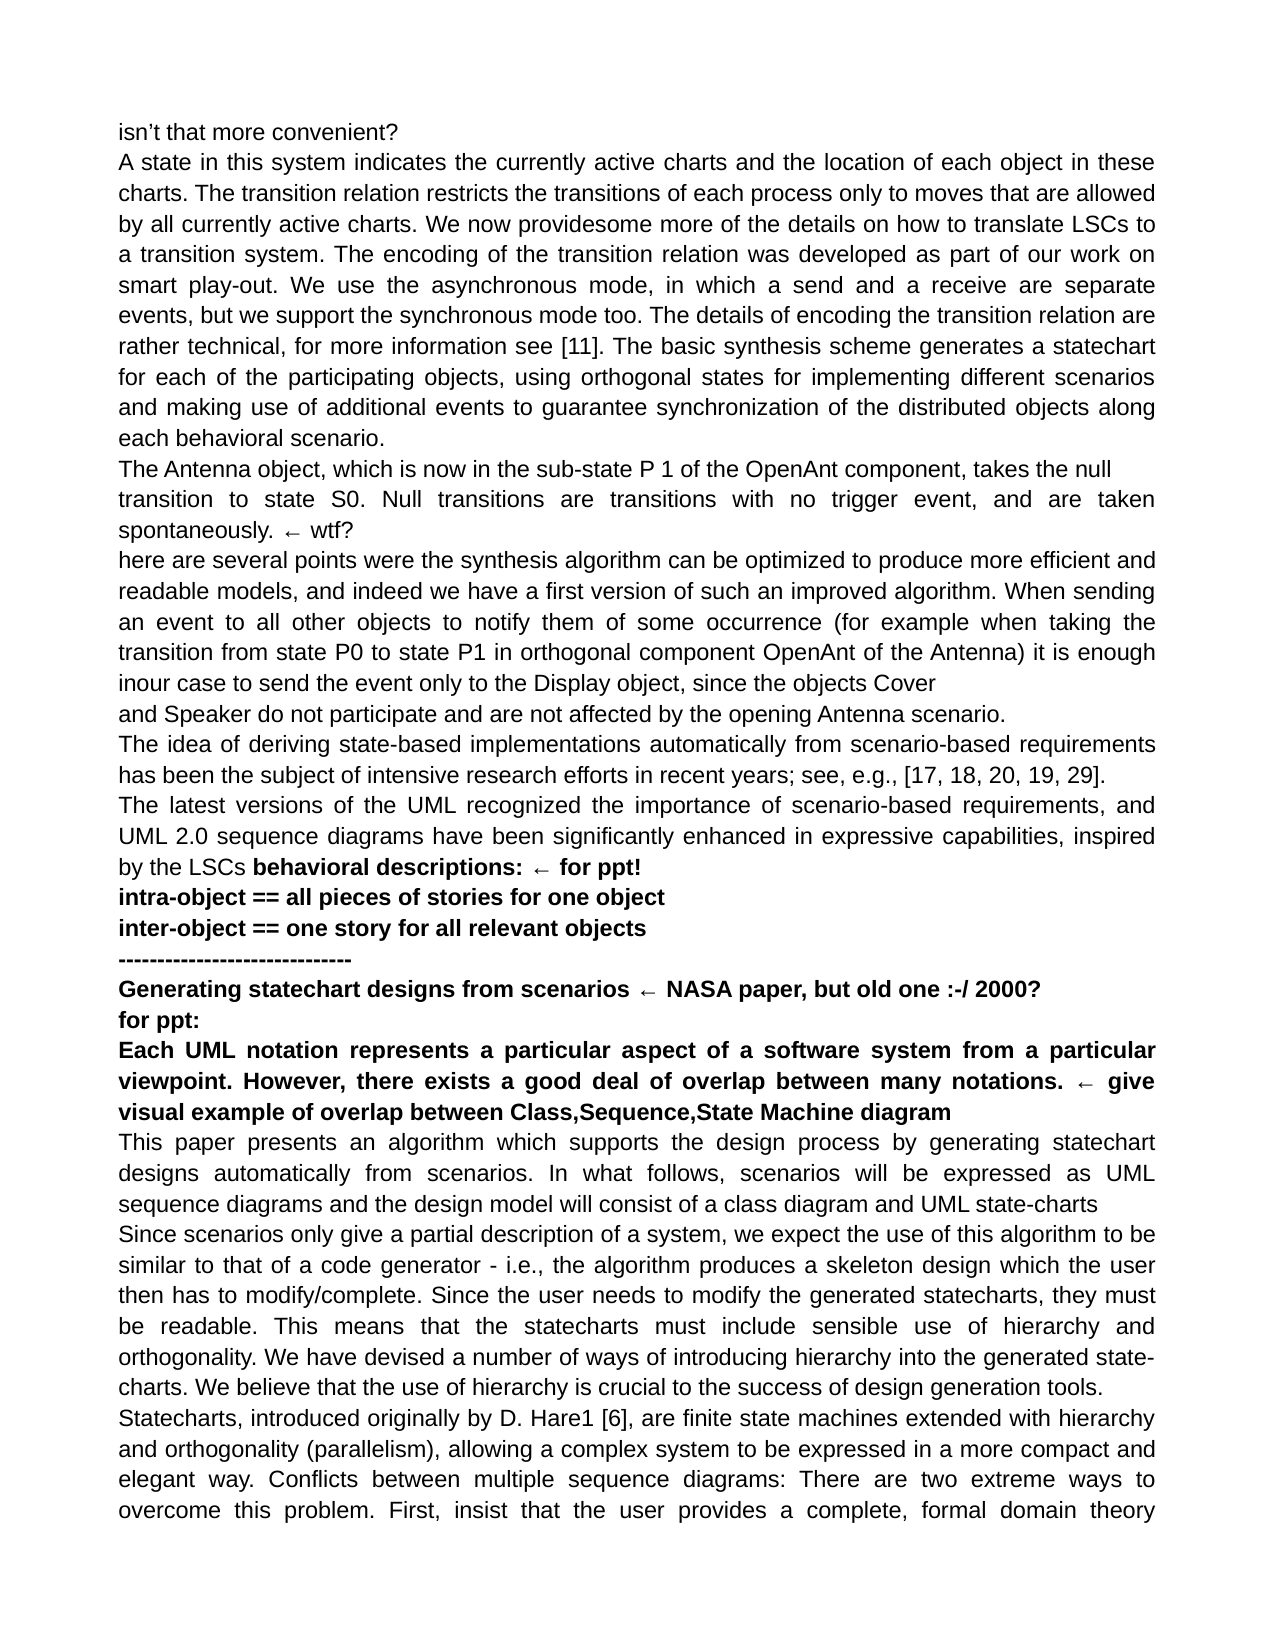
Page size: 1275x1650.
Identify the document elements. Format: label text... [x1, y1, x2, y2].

text and Speaker do not participate and are not affected by the opening Antenna scenario. [118, 700, 1157, 727]
text Since scenarios only give a partial description of a system, we expect the use of this algorithm to be similar to that of a code generator - i.e., the algorithm produces a skeleton design which the user then has to modify/complete. Since the user needs to modify the generated statecharts, they must be readable. This means that the statecharts must include sensible use of hierarchy and orthogonality. We have devised a number of ways of introducing hierarchy into the generated state-charts. We believe that the use of hierarchy is crucial to the success of design generation tools. [118, 1221, 1157, 1401]
text A state in this system indicates the currently active charts and the location of each object in these charts. The transition relation restricts the transitions of each process only to moves that are allowed by all currently active charts. We now providesome more of the details on how to translate LSCs to a transition system. The encoding of the transition relation was developed as part of our work on smart play-out. We use the asynchronous mode, in which a send and a receive are separate events, but we support the synchronous mode too. The details of encoding the transition relation are rather technical, for more information see [11]. The basic synthesis scheme generates a statechart for each of the participating objects, using orthogonal states for implementing different scenarios and making use of additional events to guarantee synchronization of the distributed objects along each behavioral scenario. [118, 149, 1157, 451]
text isn’t that more convenient? [118, 118, 1157, 145]
text The idea of deriving state-based implementations automatically from scenario-based requirements has been the subject of intensive research efforts in recent years; see, e.g., [17, 18, 20, 19, 29]. [118, 731, 1157, 788]
text here are several points were the synthesis algorithm can be optimized to produce more efficient and readable models, and indeed we have a first version of such an improved algorithm. When sending an event to all other objects to notify them of some occurrence (for example when taking the transition from state P0 to state P1 in orthogonal component OpenAnt of the Antenna) it is enough inour case to send the event only to the Display object, since the objects Cover [118, 547, 1157, 696]
text transition to state S0. Null transitions are transitions with no trigger event, and are taken spontaneously. ← wtf? [118, 486, 1157, 543]
text inter-object == one story for all relevant objects [118, 914, 1157, 941]
text The latest versions of the UML recognized the importance of scenario-based requirements, and UML 2.0 sequence diagrams have been significantly enhanced in expressive capabilities, inspired by the LSCs behavioral descriptions: ← for ppt! [118, 792, 1157, 880]
text Each UML notation represents a particular aspect of a software system from a particular viewpoint. However, there exists a good deal of overlap between many notations. ← give visual example of overlap between Class,Sequence,State Machine diagram [118, 1037, 1157, 1125]
text Statecharts, introduced originally by D. Hare1 [6], are finite state machines extended with hierarchy and orthogonality (parallelism), allowing a complex system to be expressed in a more compact and elegant way. Conflicts between multiple sequence diagrams: There are two extreme ways to overcome this problem. First, insist that the user provides a complete, formal domain theory [118, 1404, 1157, 1523]
text Generating statechart designs from scenarios ← NASA paper, but old one :-/ 2000? [118, 976, 1157, 1002]
text ------------------------------ [118, 945, 1157, 972]
text intra-object == all pieces of stories for one object [118, 884, 1157, 911]
text for ppt: [118, 1006, 1157, 1033]
text The Antenna object, which is now in the sub-state P 1 of the OpenAnt component, takes the null [118, 455, 1157, 482]
text This paper presents an algorithm which supports the design process by generating statechart designs automatically from scenarios. In what follows, scenarios will be expressed as UML sequence diagrams and the design model will consist of a class diagram and UML state-charts [118, 1129, 1157, 1217]
